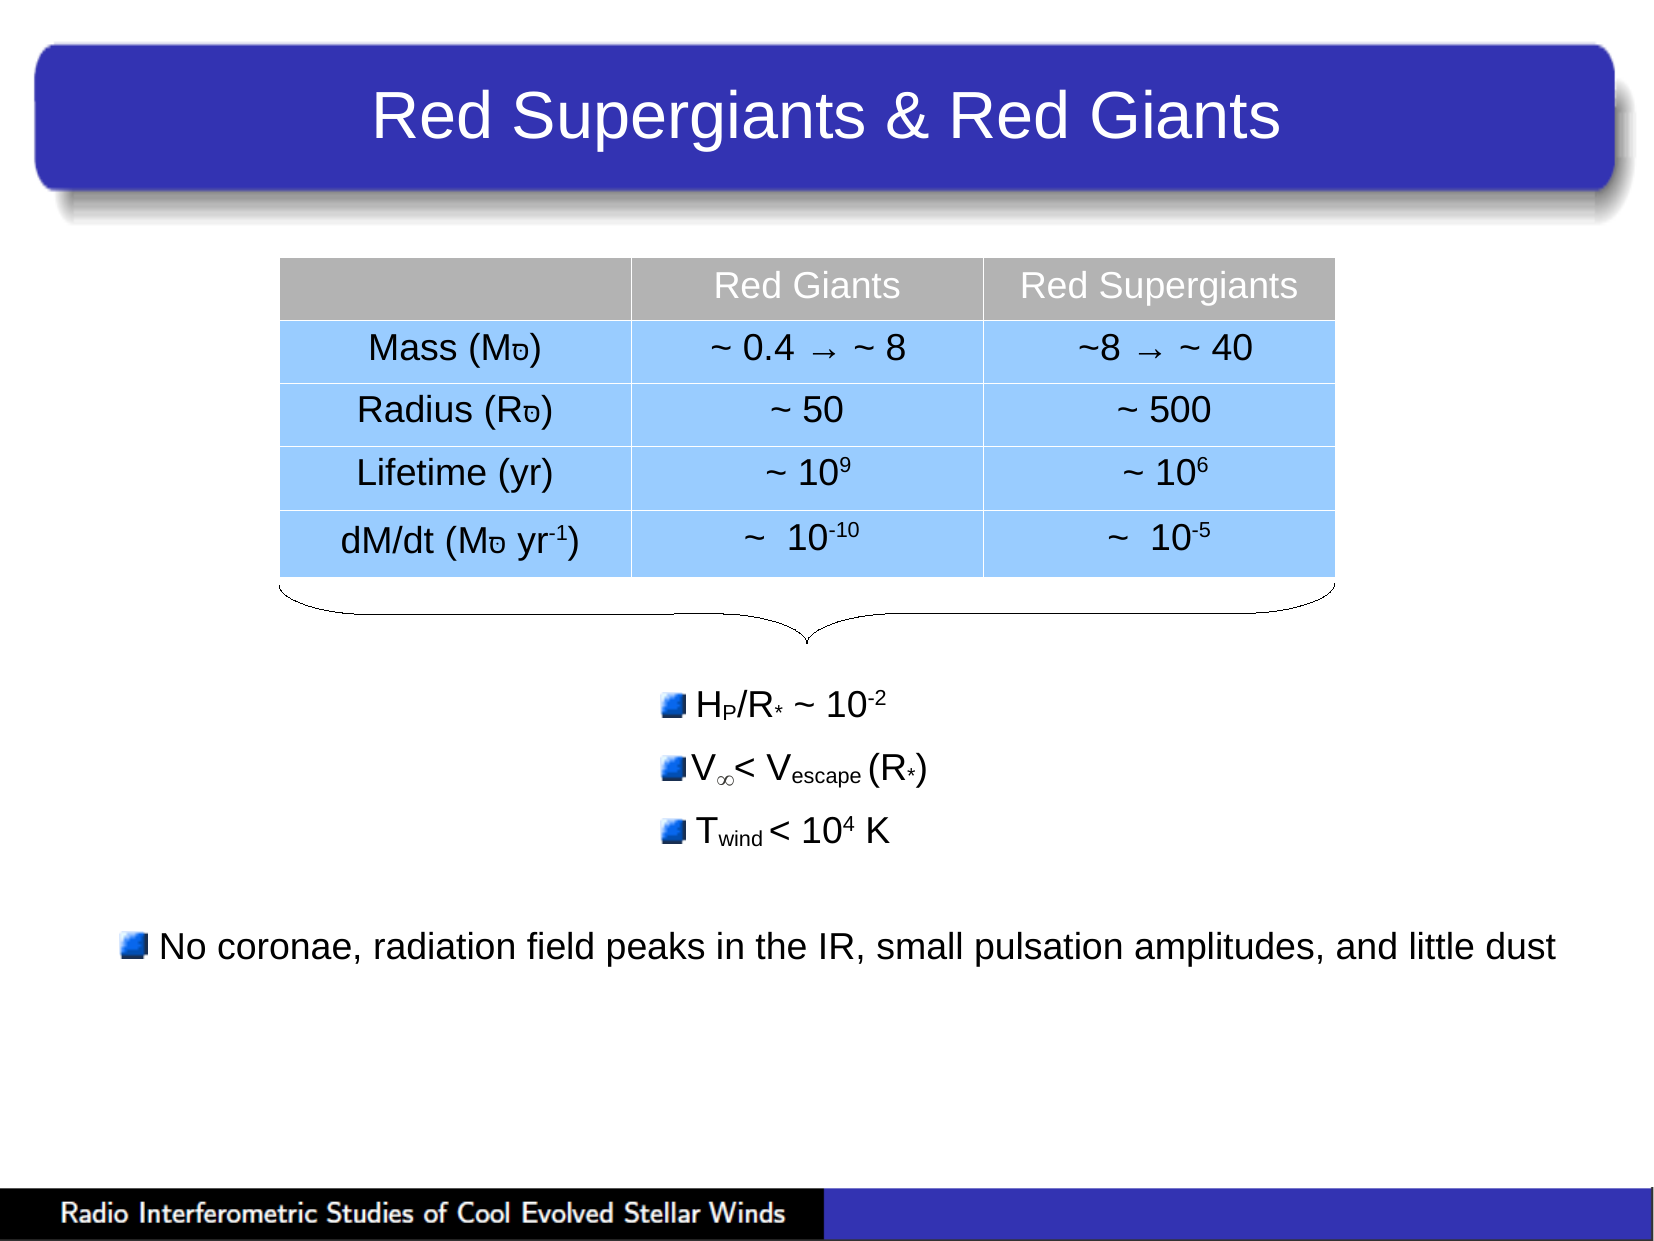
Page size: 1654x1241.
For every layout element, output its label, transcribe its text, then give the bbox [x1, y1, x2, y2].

table_cell Mass (Mסּ) [280, 321, 631, 383]
picture [0, 1187, 1654, 1241]
table_cell Lifetime (yr) [280, 447, 631, 510]
table_cell ~8 → ~ 40 [984, 321, 1335, 383]
chart [709, 765, 741, 794]
table_cell ~ 109 [632, 447, 983, 510]
table_cell ~ 10-10 [632, 511, 983, 577]
table_header Red Supergiants [984, 258, 1335, 320]
table_cell ~ 0.4 → ~ 8 [632, 321, 983, 383]
table_cell ~ 10-5 [984, 511, 1335, 577]
table_cell ~ 50 [632, 384, 983, 446]
text_box HP/R* ~ 10-2 V < Vescape (R*) Twind < 104 K [645, 655, 964, 894]
text_box No coronae, radiation field peaks in the IR, small pulsation amplitudes, and little dust [104, 914, 1601, 976]
text_box Red Supergiants & Red Giants [59, 70, 1595, 189]
table_cell Radius (Rסּ) [280, 384, 631, 446]
chart [778, 595, 898, 655]
table_cell dM/dt (Mסּ yr-1) [280, 511, 631, 577]
table_header Red Giants [632, 258, 983, 320]
picture [23, 29, 1648, 237]
table_cell ~ 500 [984, 384, 1335, 446]
table_cell ~ 106 [984, 447, 1335, 510]
table_header [280, 258, 631, 320]
